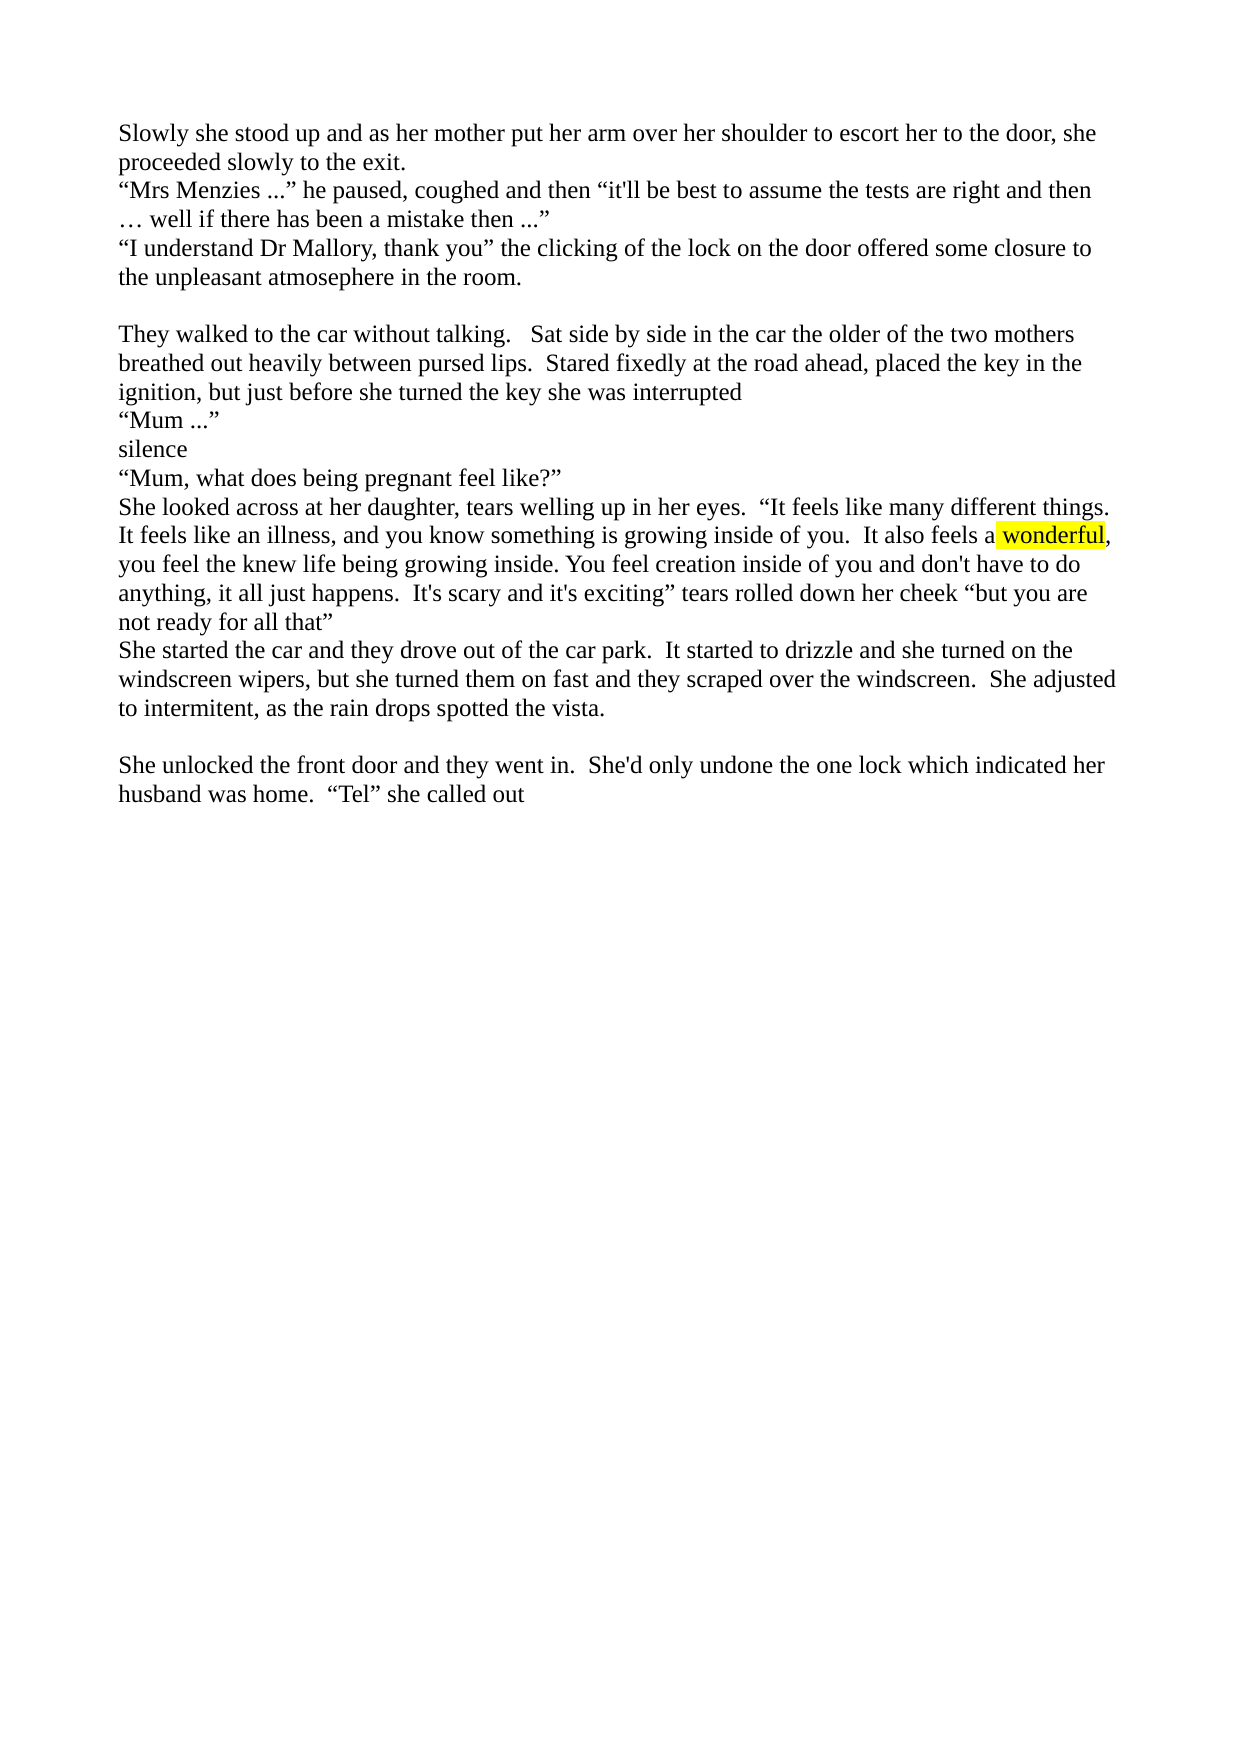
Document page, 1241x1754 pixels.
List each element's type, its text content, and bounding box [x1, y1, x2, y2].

text silence [118, 434, 1122, 463]
text She started the car and they drove out of the car park. It started to drizzle and she turned on the windscreen wipers, but she turned them on fast and they scraped over the windscreen. She adjusted to intermitent, as the rain drops spotted the vista. [118, 636, 1122, 722]
text “Mrs Menzies ...” he paused, coughed and then “it'll be best to assume the tests are right and then … well if there has been a mistake then ...” [118, 176, 1122, 233]
text They walked to the car without talking. Sat side by side in the car the older of the two mothers breathed out heavily between pursed lips. Stared fixedly at the road ahead, placed the key in the ignition, but just before she turned the key she was interrupted [118, 319, 1122, 406]
text “I understand Dr Mallory, thank you” the clicking of the lock on the door offered some closure to the unpleasant atmosephere in the room. [118, 233, 1122, 291]
text She unlocked the front door and they went in. She'd only undone the one lock which indicated her husband was home. “Tel” she called out [118, 751, 1122, 808]
text She looked across at her daughter, tears welling up in her eyes. “It feels like many different things. It feels like an illness, and you know something is growing inside of you. It also feels a wonderful, you feel the knew life being growing inside. You feel creation inside of you and don't have to do anything, it all just happens. It's scary and it's exciting” tears rolled down her cheek “but you are not ready for all that” [118, 492, 1122, 636]
text “Mum, what does being pregnant feel like?” [118, 463, 1122, 492]
text “Mum ...” [118, 406, 1122, 434]
text Slowly she stood up and as her mother put her arm over her shoulder to escort her to the door, she proceeded slowly to the exit. [118, 118, 1122, 176]
